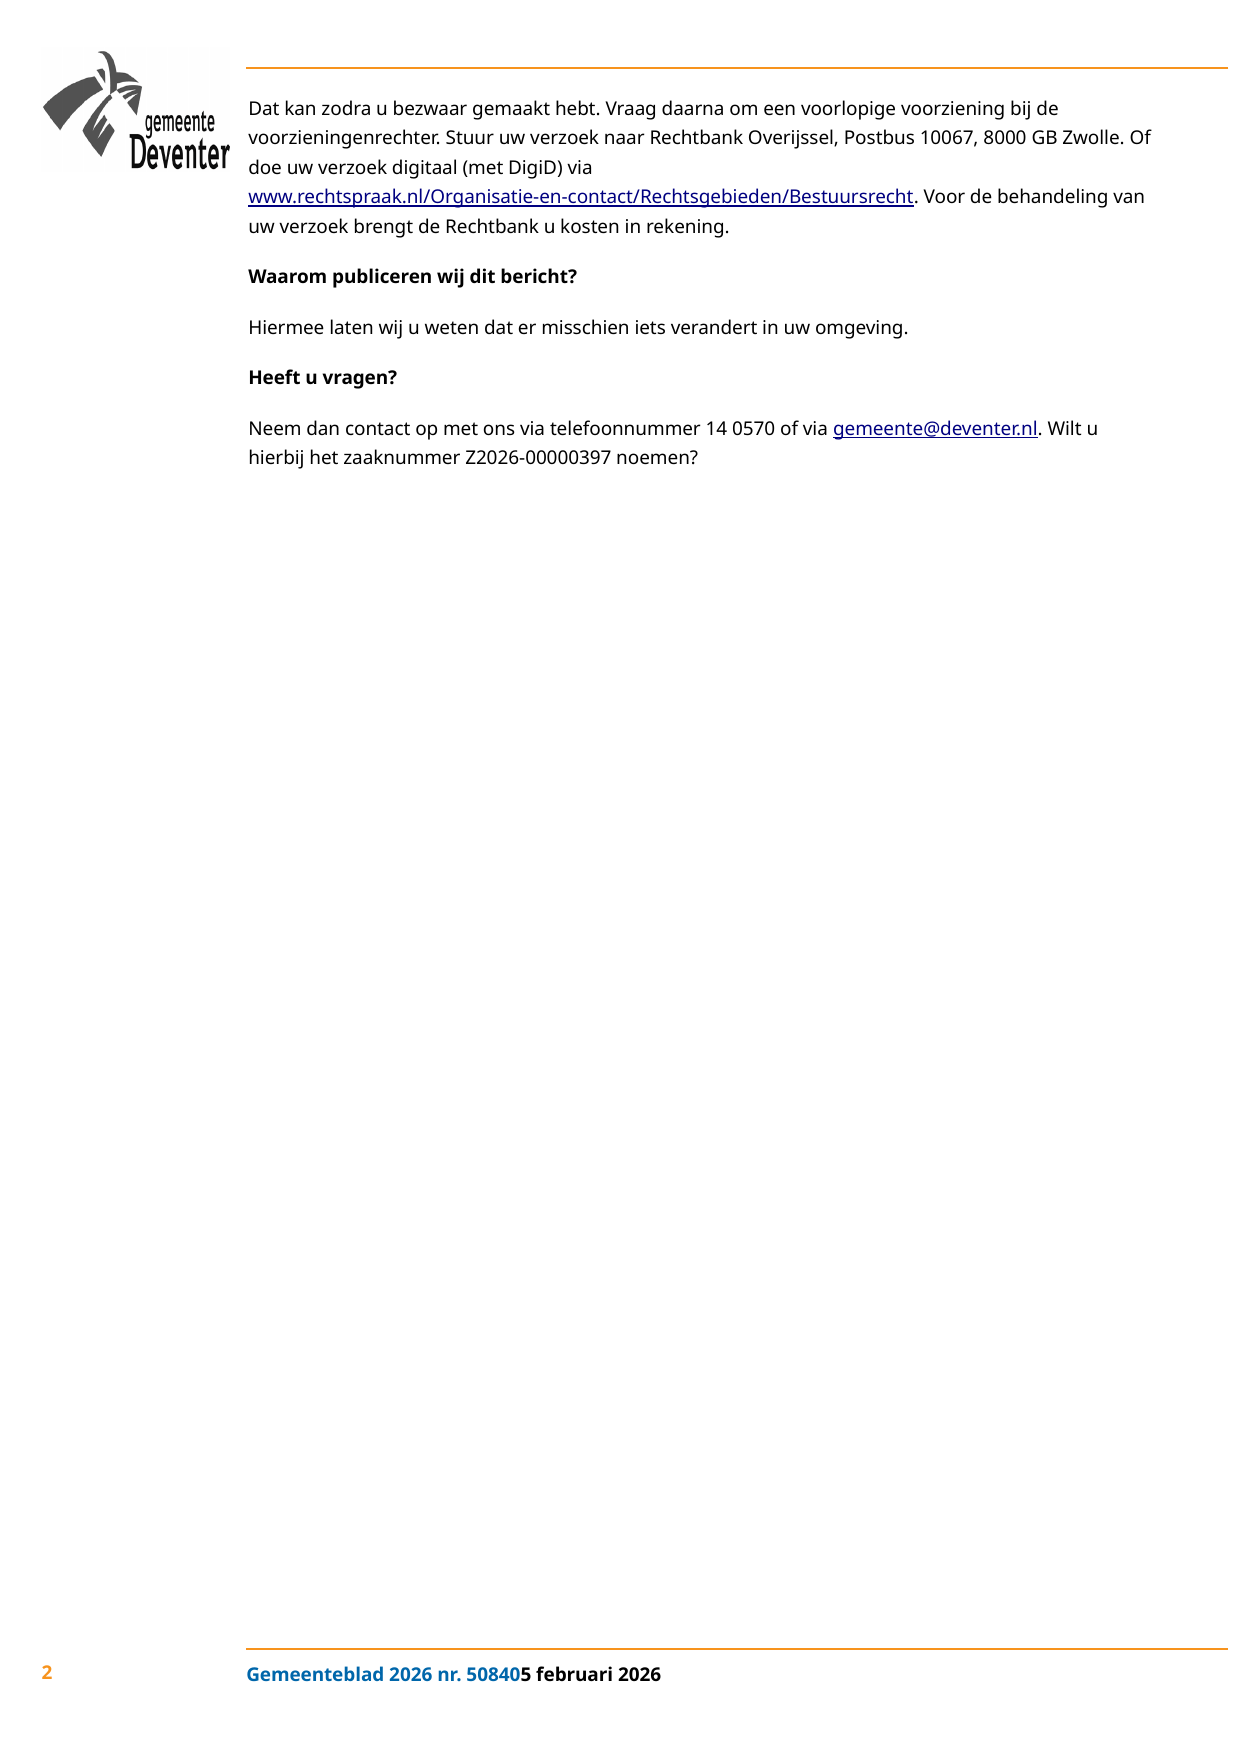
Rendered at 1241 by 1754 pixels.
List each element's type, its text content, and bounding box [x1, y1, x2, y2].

text Dat kan zodra u bezwaar gemaakt hebt. Vraag daarna om een voorlopige voorziening bij de voorzieningenrechter. Stuur uw verzoek naar Rechtbank Overijssel, Postbus 10067, 8000 GB Zwolle. Of doe uw verzoek digitaal (met DigiD) via www.rechtspraak.nl/Organisatie-en-contact/Rechtsgebieden/Bestuursrecht. Voor de behandeling van uw verzoek brengt de Rechtbank u kosten in rekening. [248, 95, 1152, 239]
text Heeft u vragen? [248, 364, 1152, 390]
text Hiermee laten wij u weten dat er misschien iets verandert in uw omgeving. [248, 314, 1152, 340]
picture [41, 47, 231, 172]
text Waarom publiceren wij dit bericht? [248, 263, 1152, 289]
text Neem dan contact op met ons via telefoonnummer 14 0570 of via gemeente@deventer.nl. Wilt u hierbij het zaaknummer Z2026-00000397 noemen? [248, 415, 1152, 470]
